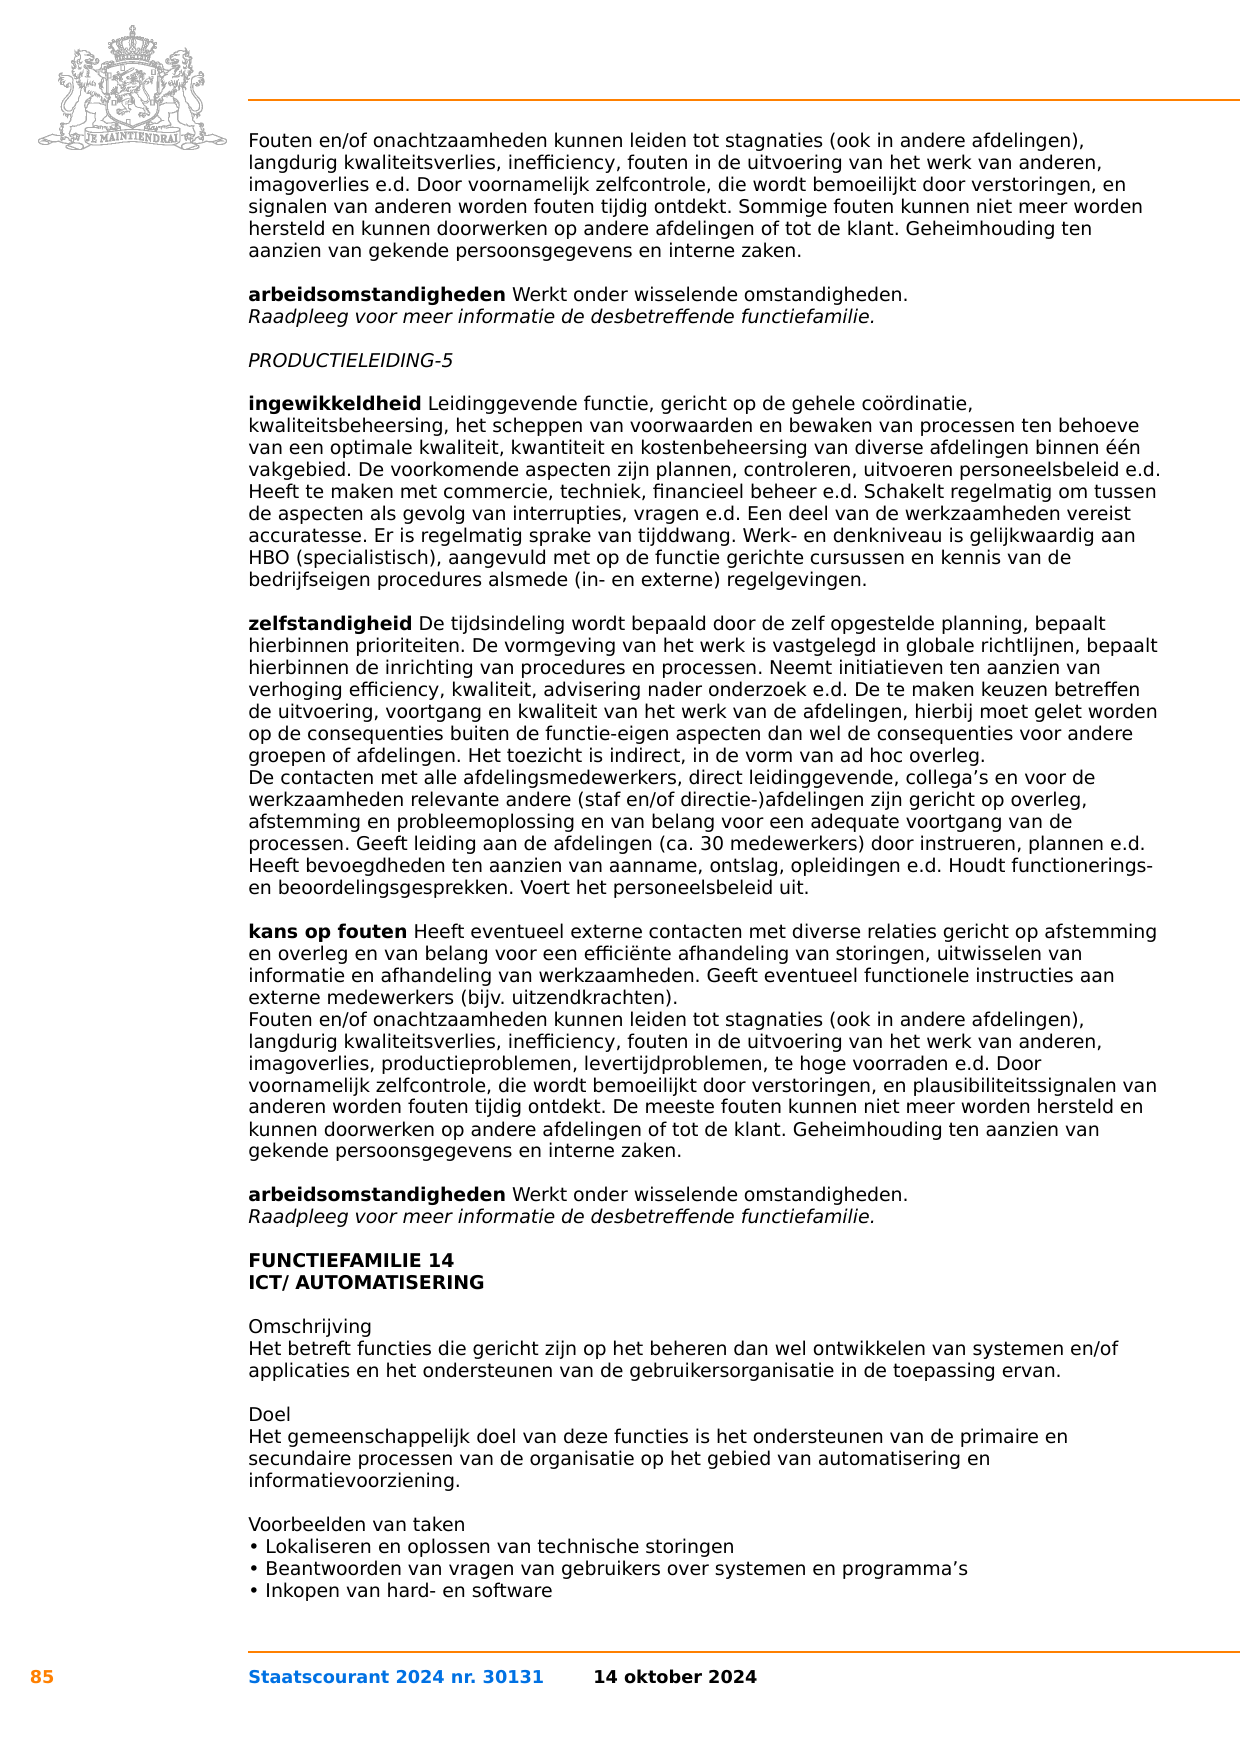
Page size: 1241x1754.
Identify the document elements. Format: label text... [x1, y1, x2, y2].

text ingewikkeldheid Leidinggevende functie, gericht op de gehele coördinatie, kwaliteitsbeheersing, het scheppen van voorwaarden en bewaken van processen ten behoeve van een optimale kwaliteit, kwantiteit en kostenbeheersing van diverse afdelingen binnen één vakgebied. De voorkomende aspecten zijn plannen, controleren, uitvoeren personeelsbeleid e.d. Heeft te maken met commercie, techniek, financieel beheer e.d. Schakelt regelmatig om tussen de aspecten als gevolg van interrupties, vragen e.d. Een deel van de werkzaamheden vereist accuratesse. Er is regelmatig sprake van tijddwang. Werk- en denkniveau is gelijkwaardig aan HBO (specialistisch), aangevuld met op de functie gerichte cursussen en kennis van de bedrijfseigen procedures alsmede (in- en externe) regelgevingen. [248, 393, 1163, 591]
text Raadpleeg voor meer informatie de desbetreffende functiefamilie. [248, 306, 1163, 328]
text Voorbeelden van taken [248, 1513, 1163, 1536]
picture [38, 25, 227, 150]
text ICT/ AUTOMATISERING [248, 1272, 1163, 1294]
text De contacten met alle afdelingsmedewerkers, direct leidinggevende, collega’s en voor de werkzaamheden relevante andere (staf en/of directie-)afdelingen zijn gericht op overleg, afstemming en probleemoplossing en van belang voor een adequate voortgang van de processen. Geeft leiding aan de afdelingen (ca. 30 medewerkers) door instrueren, plannen e.d. Heeft bevoegdheden ten aanzien van aanname, ontslag, opleidingen e.d. Houdt functionerings- en beoordelingsgesprekken. Voert het personeelsbeleid uit. [248, 767, 1163, 899]
text • Inkopen van hard- en software [248, 1579, 1163, 1601]
text arbeidsomstandigheden Werkt onder wisselende omstandigheden. [248, 284, 1163, 306]
text zelfstandigheid De tijdsindeling wordt bepaald door de zelf opgestelde planning, bepaalt hierbinnen prioriteiten. De vormgeving van het werk is vastgelegd in globale richtlijnen, bepaalt hierbinnen de inrichting van procedures en processen. Neemt initiatieven ten aanzien van verhoging efficiency, kwaliteit, advisering nader onderzoek e.d. De te maken keuzen betreffen de uitvoering, voortgang en kwaliteit van het werk van de afdelingen, hierbij moet gelet worden op de consequenties buiten de functie-eigen aspecten dan wel de consequenties voor andere groepen of afdelingen. Het toezicht is indirect, in de vorm van ad hoc overleg. [248, 613, 1163, 767]
text Raadpleeg voor meer informatie de desbetreffende functiefamilie. [248, 1206, 1163, 1228]
text FUNCTIEFAMILIE 14 [248, 1250, 1163, 1272]
text Fouten en/of onachtzaamheden kunnen leiden tot stagnaties (ook in andere afdelingen), langdurig kwaliteitsverlies, inefficiency, fouten in de uitvoering van het werk van anderen, imagoverlies, productieproblemen, levertijdproblemen, te hoge voorraden e.d. Door voornamelijk zelfcontrole, die wordt bemoeilijkt door verstoringen, en plausibiliteitssignalen van anderen worden fouten tijdig ontdekt. De meeste fouten kunnen niet meer worden hersteld en kunnen doorwerken op andere afdelingen of tot de klant. Geheimhouding ten aanzien van gekende persoonsgegevens en interne zaken. [248, 1008, 1163, 1162]
text kans op fouten Heeft eventueel externe contacten met diverse relaties gericht op afstemming en overleg en van belang voor een efficiënte afhandeling van storingen, uitwisselen van informatie en afhandeling van werkzaamheden. Geeft eventueel functionele instructies aan externe medewerkers (bijv. uitzendkrachten). [248, 921, 1163, 1008]
text Fouten en/of onachtzaamheden kunnen leiden tot stagnaties (ook in andere afdelingen), langdurig kwaliteitsverlies, inefficiency, fouten in de uitvoering van het werk van anderen, imagoverlies e.d. Door voornamelijk zelfcontrole, die wordt bemoeilijkt door verstoringen, en signalen van anderen worden fouten tijdig ontdekt. Sommige fouten kunnen niet meer worden hersteld en kunnen doorwerken op andere afdelingen of tot de klant. Geheimhouding ten aanzien van gekende persoonsgegevens en interne zaken. [248, 130, 1163, 262]
subtitle PRODUCTIELEIDING-5 [248, 349, 1163, 371]
text Het gemeenschappelijk doel van deze functies is het ondersteunen van de primaire en secundaire processen van de organisatie op het gebied van automatisering en informatievoorziening. [248, 1426, 1163, 1492]
text • Beantwoorden van vragen van gebruikers over systemen en programma’s [248, 1557, 1163, 1579]
text arbeidsomstandigheden Werkt onder wisselende omstandigheden. [248, 1184, 1163, 1206]
text Het betreft functies die gericht zijn op het beheren dan wel ontwikkelen van systemen en/of applicaties en het ondersteunen van de gebruikersorganisatie in de toepassing ervan. [248, 1338, 1163, 1382]
text Doel [248, 1404, 1163, 1426]
text • Lokaliseren en oplossen van technische storingen [248, 1536, 1163, 1557]
text Omschrijving [248, 1316, 1163, 1338]
